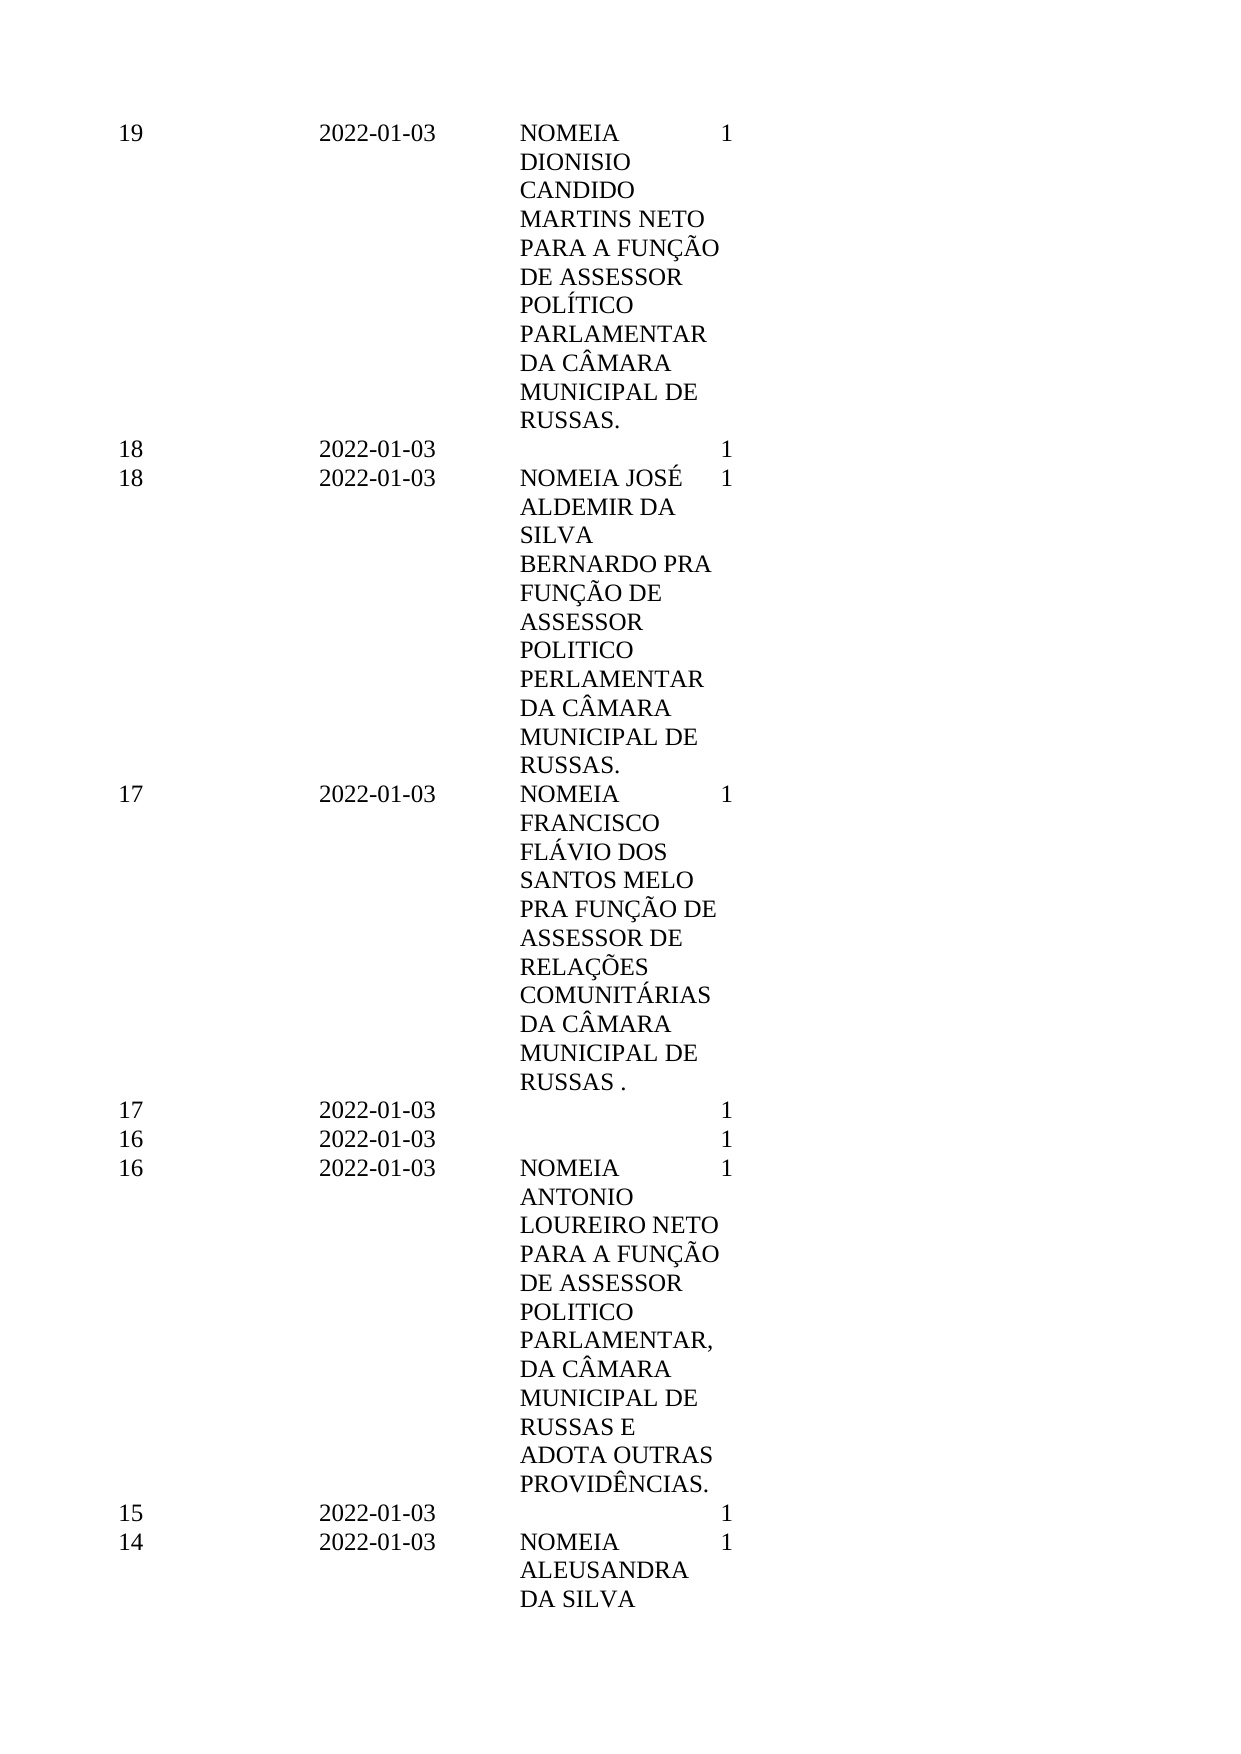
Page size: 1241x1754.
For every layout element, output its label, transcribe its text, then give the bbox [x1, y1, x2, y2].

table_cell [520, 1096, 720, 1124]
table_cell 17 [118, 1096, 319, 1124]
table_cell [921, 1096, 1122, 1124]
table_cell 18 [118, 463, 319, 779]
table_cell 16 [118, 1124, 319, 1153]
table_cell [921, 463, 1122, 779]
table_cell 2022-01-03 [319, 1498, 519, 1527]
table_cell NOMEIA ALEUSANDRA DA SILVA [520, 1527, 720, 1613]
table_cell 1 [720, 1498, 921, 1527]
table_cell 2022-01-03 [319, 779, 519, 1096]
table_cell 1 [720, 434, 921, 463]
table_cell 18 [118, 434, 319, 463]
table_cell [921, 118, 1122, 434]
table_cell NOMEIA DIONISIO CANDIDO MARTINS NETO PARA A FUNÇÃO DE ASSESSOR POLÍTICO PARLAMENTAR DA CÂMARA MUNICIPAL DE RUSSAS. [520, 118, 720, 434]
table_cell 2022-01-03 [319, 118, 519, 434]
table_cell 1 [720, 1527, 921, 1613]
table_cell 19 [118, 118, 319, 434]
table_cell 15 [118, 1498, 319, 1527]
table_cell [921, 779, 1122, 1096]
table_cell 2022-01-03 [319, 434, 519, 463]
table_cell NOMEIA FRANCISCO FLÁVIO DOS SANTOS MELO PRA FUNÇÃO DE ASSESSOR DE RELAÇÕES COMUNITÁRIAS DA CÂMARA MUNICIPAL DE RUSSAS . [520, 779, 720, 1096]
table_cell 1 [720, 1124, 921, 1153]
table_cell 1 [720, 1096, 921, 1124]
table_cell [520, 1124, 720, 1153]
table_cell [921, 1527, 1122, 1613]
table_cell 1 [720, 1153, 921, 1498]
table_cell 1 [720, 463, 921, 779]
table_cell 2022-01-03 [319, 463, 519, 779]
table_cell [921, 1153, 1122, 1498]
table_cell 2022-01-03 [319, 1096, 519, 1124]
table_cell NOMEIA ANTONIO LOUREIRO NETO PARA A FUNÇÃO DE ASSESSOR POLITICO PARLAMENTAR, DA CÂMARA MUNICIPAL DE RUSSAS E ADOTA OUTRAS PROVIDÊNCIAS. [520, 1153, 720, 1498]
table_cell 16 [118, 1153, 319, 1498]
table_cell [921, 434, 1122, 463]
table_cell 1 [720, 779, 921, 1096]
table_cell NOMEIA JOSÉ ALDEMIR DA SILVA BERNARDO PRA FUNÇÃO DE ASSESSOR POLITICO PERLAMENTAR DA CÂMARA MUNICIPAL DE RUSSAS. [520, 463, 720, 779]
table_cell [520, 1498, 720, 1527]
table_cell 14 [118, 1527, 319, 1613]
table_cell 1 [720, 118, 921, 434]
table_cell 17 [118, 779, 319, 1096]
table_cell 2022-01-03 [319, 1527, 519, 1613]
table_cell 2022-01-03 [319, 1153, 519, 1498]
table_cell [520, 434, 720, 463]
table_cell [921, 1124, 1122, 1153]
table_cell [921, 1498, 1122, 1527]
table_cell 2022-01-03 [319, 1124, 519, 1153]
